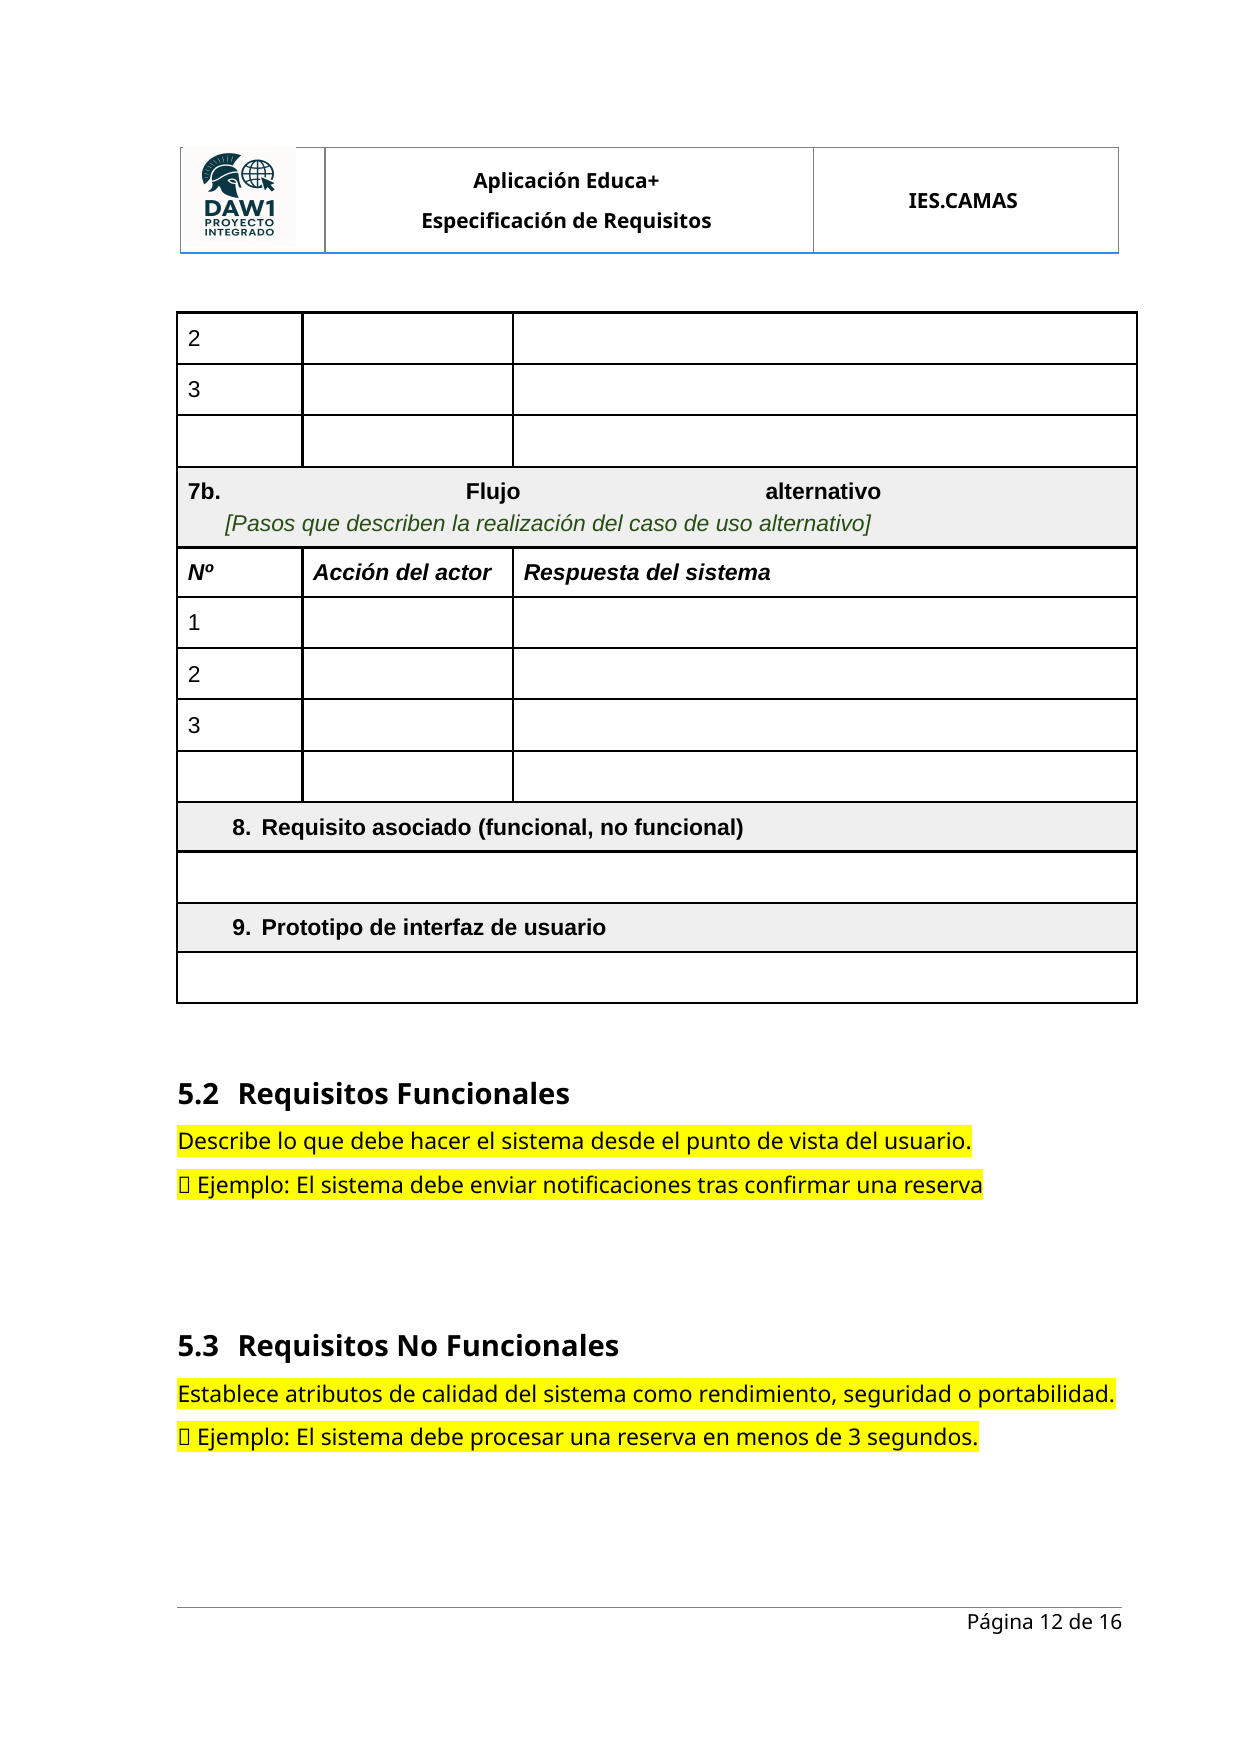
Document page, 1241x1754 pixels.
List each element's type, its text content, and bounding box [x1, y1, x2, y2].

table_cell 2 [178, 649, 301, 698]
table_cell [304, 649, 512, 698]
table_cell Respuesta del sistema [514, 549, 1136, 596]
table_cell [514, 365, 1136, 414]
table_cell 2 [178, 314, 301, 363]
table_cell [514, 416, 1136, 466]
table_cell Acción del actor [304, 549, 512, 596]
table_cell [304, 416, 512, 466]
table_cell [304, 700, 512, 750]
table_cell [304, 314, 512, 363]
table_cell Nº [178, 549, 301, 596]
table_cell 1 [178, 598, 301, 647]
text Establece atributos de calidad del sistema como rendimiento, seguridad o portabilidad. [177, 1377, 1122, 1409]
table_cell Requisito asociado (funcional, no funcional) [178, 803, 1136, 850]
table_cell 7b. Flujo alternativo [Pasos que describen la realización del caso de uso alternativo] [178, 468, 1136, 546]
picture [183, 147, 296, 246]
table_cell [178, 953, 1136, 1002]
table_cell 3 [178, 700, 301, 750]
table_cell [514, 598, 1136, 647]
table_cell [178, 853, 1136, 902]
text 🔹 Ejemplo: El sistema debe enviar notificaciones tras confirmar una reserva [177, 1169, 1122, 1200]
table_cell 3 [178, 365, 301, 414]
table_cell [178, 416, 301, 466]
table_cell [514, 649, 1136, 698]
text Describe lo que debe hacer el sistema desde el punto de vista del usuario. [177, 1125, 1122, 1157]
table_cell [304, 365, 512, 414]
table_cell [304, 598, 512, 647]
text 🔹 Ejemplo: El sistema debe procesar una reserva en menos de 3 segundos. [177, 1421, 1122, 1452]
table_cell [514, 752, 1136, 801]
table_cell Prototipo de interfaz de usuario [178, 904, 1136, 951]
subtitle Requisitos No Funcionales [177, 1325, 1122, 1365]
table_cell [514, 700, 1136, 750]
table_cell [514, 314, 1136, 363]
subtitle Requisitos Funcionales [177, 1073, 1122, 1113]
table_cell [304, 752, 512, 801]
table_cell [178, 752, 301, 801]
